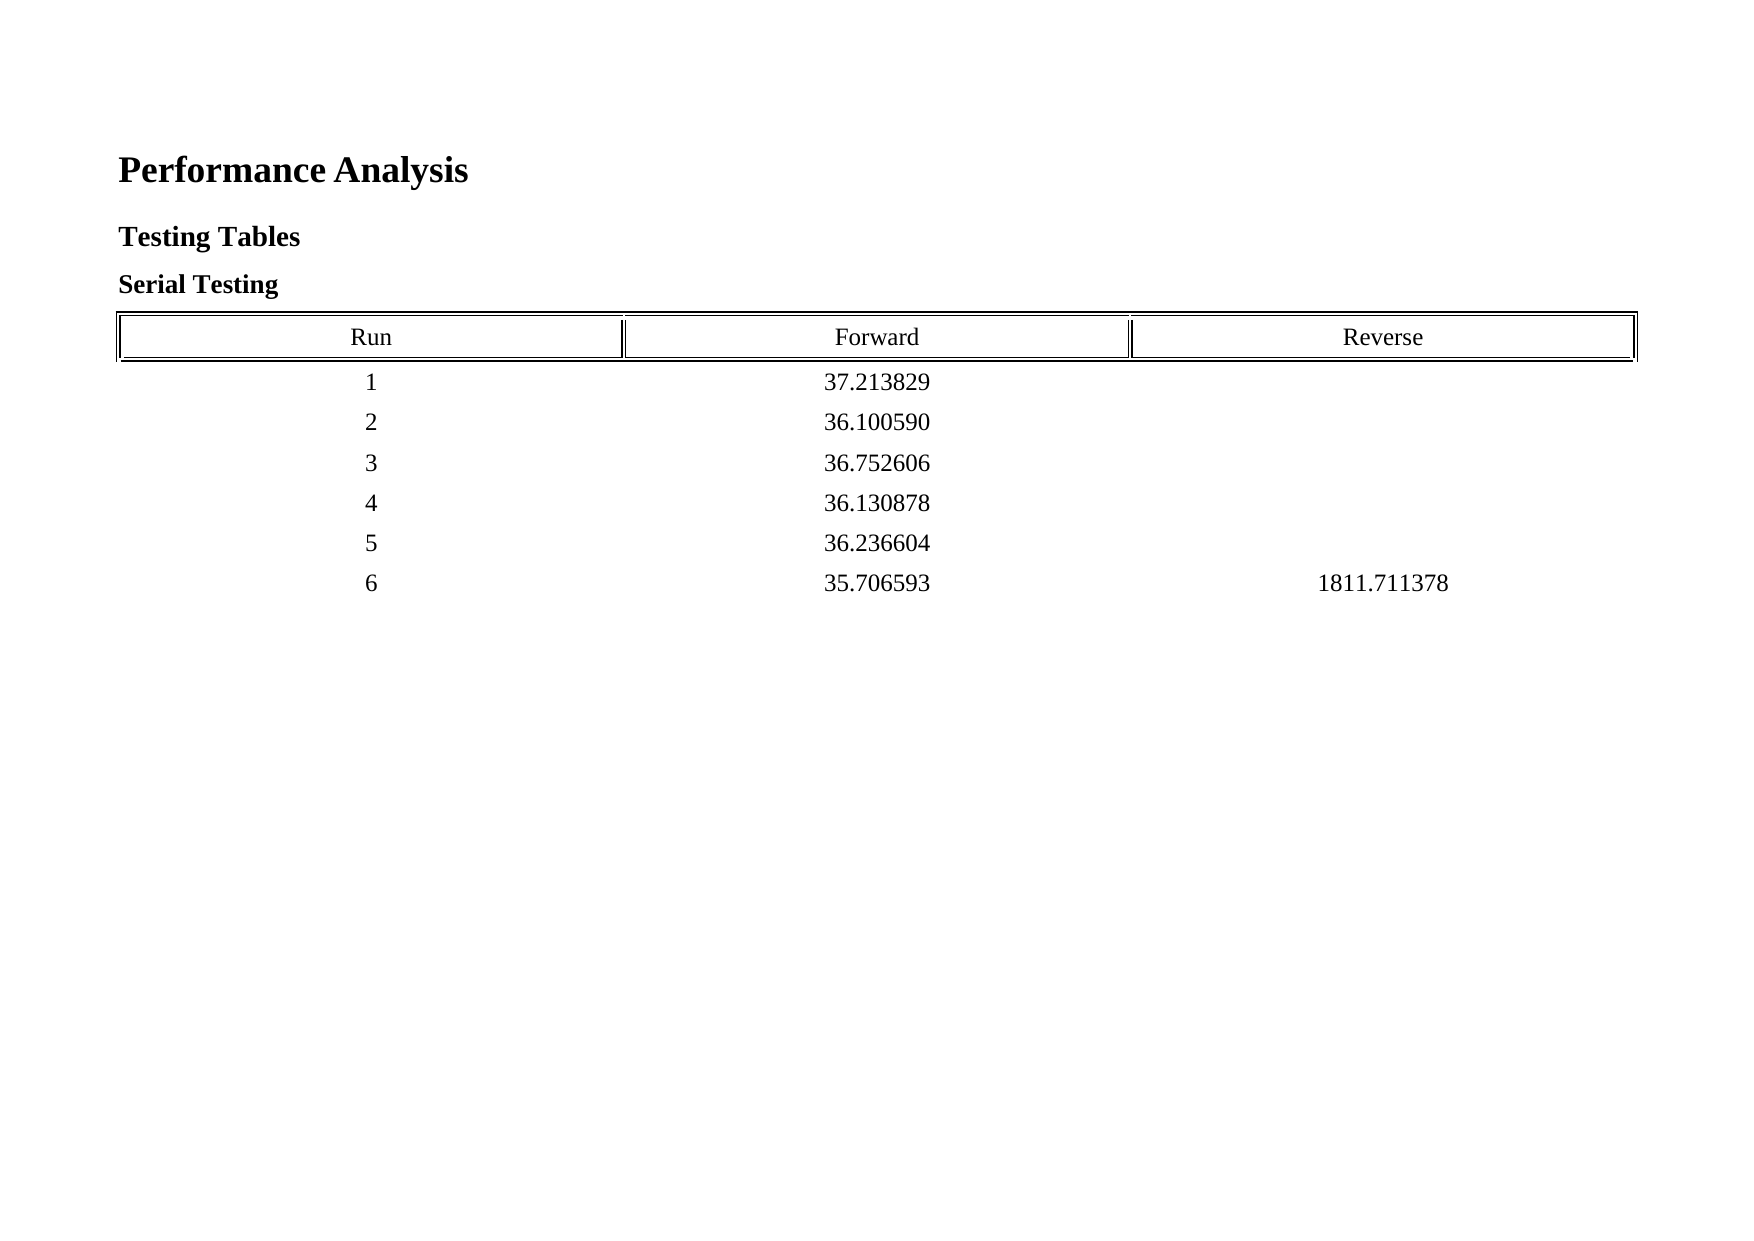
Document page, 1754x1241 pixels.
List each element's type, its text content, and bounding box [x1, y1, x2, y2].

table_cell [1130, 523, 1636, 563]
table_cell 6 [118, 563, 624, 603]
table_cell 3 [118, 442, 624, 482]
table_cell [1130, 402, 1636, 442]
table_cell 36.130878 [624, 482, 1130, 522]
table_cell [1130, 482, 1636, 522]
table_cell 1811.711378 [1130, 563, 1636, 603]
table_cell 35.706593 [624, 563, 1130, 603]
table_cell 2 [118, 402, 624, 442]
table_cell 4 [118, 482, 624, 522]
table_cell 36.100590 [624, 402, 1130, 442]
table_cell [1130, 442, 1636, 482]
table_cell 37.213829 [624, 362, 1130, 402]
table_header Run [118, 313, 624, 357]
table_cell 1 [118, 357, 624, 402]
table_cell 36.752606 [624, 442, 1130, 482]
table_cell [1130, 357, 1636, 402]
subtitle Serial Testing [118, 268, 1636, 299]
subtitle Performance Analysis [118, 147, 1636, 190]
table_header Reverse [1130, 316, 1633, 357]
table_cell 5 [118, 523, 624, 563]
table_cell 36.236604 [624, 523, 1130, 563]
table_header Forward [624, 313, 1130, 357]
subtitle Testing Tables [118, 219, 1636, 253]
